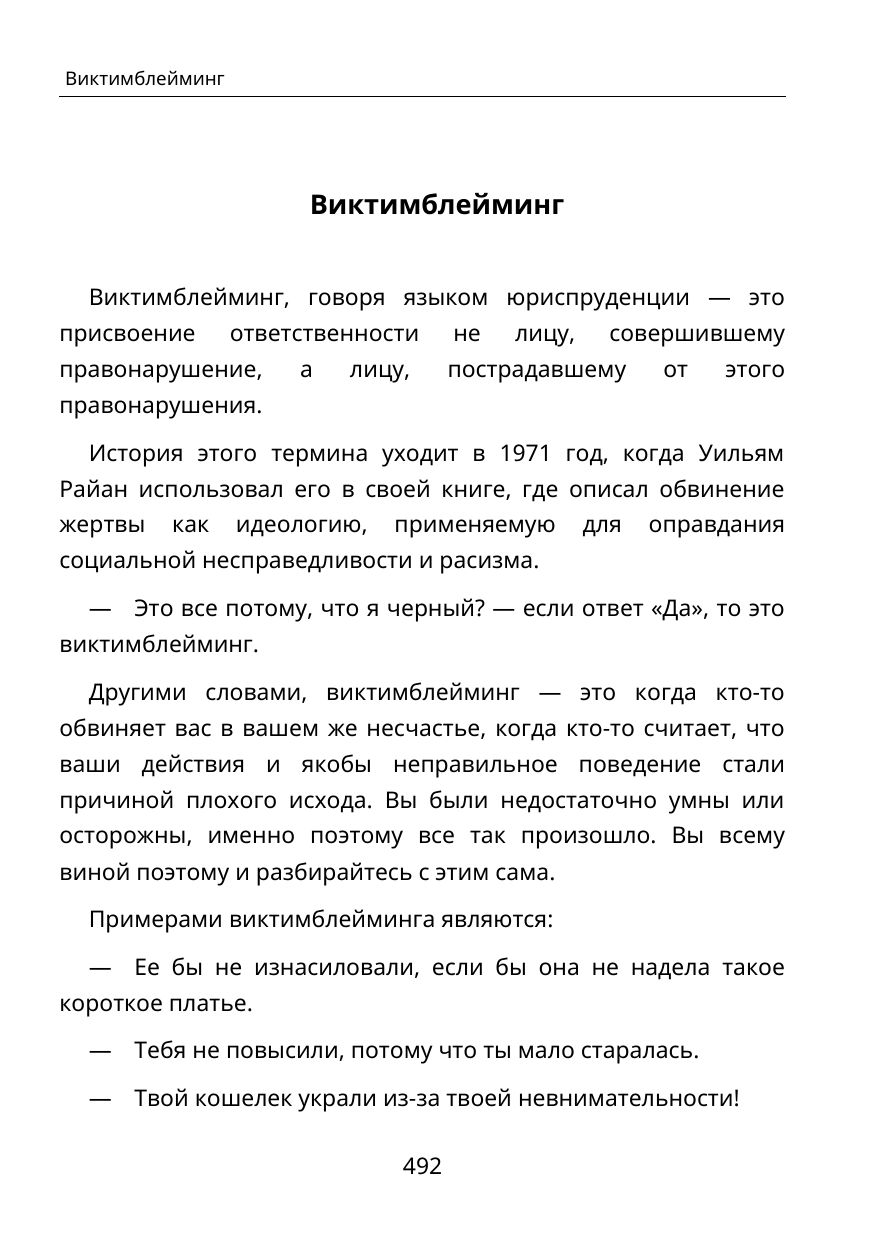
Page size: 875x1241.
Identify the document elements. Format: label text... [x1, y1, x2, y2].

list Ее бы не изнасиловали, если бы она не надела такое короткое платье. [59, 951, 786, 1018]
text Другими словами, виктимблейминг — это когда кто-то обвиняет вас в вашем же несчастье, когда кто-то считает, что ваши действия и якобы неправильное поведение стали причиной плохого исхода. Вы были недостаточно умны или осторожны, именно поэтому все так произошло. Вы всему виной поэтому и разбирайтесь с этим сама. [59, 676, 786, 887]
text Виктимблейминг, говоря языком юриспруденции — это присвоение ответственности не лицу, совершившему правонарушение, а лицу, пострадавшему от этого правонарушения. [59, 281, 786, 420]
text История этого термина уходит в 1971 год, когда Уильям Райан использовал его в своей книге, где описал обвинение жертвы как идеологию, применяемую для оправдания социальной несправедливости и расизма. [59, 437, 786, 576]
text Примерами виктимблейминга являются: [59, 903, 786, 934]
list Тебя не повысили, потому что ты мало старалась. [59, 1034, 786, 1066]
list Это все потому, что я черный? — если ответ «Да», то это виктимблейминг. [59, 592, 786, 659]
subtitle Виктимблейминг [59, 185, 786, 222]
list Твой кошелек украли из-за твоей невнимательности! [59, 1082, 786, 1113]
